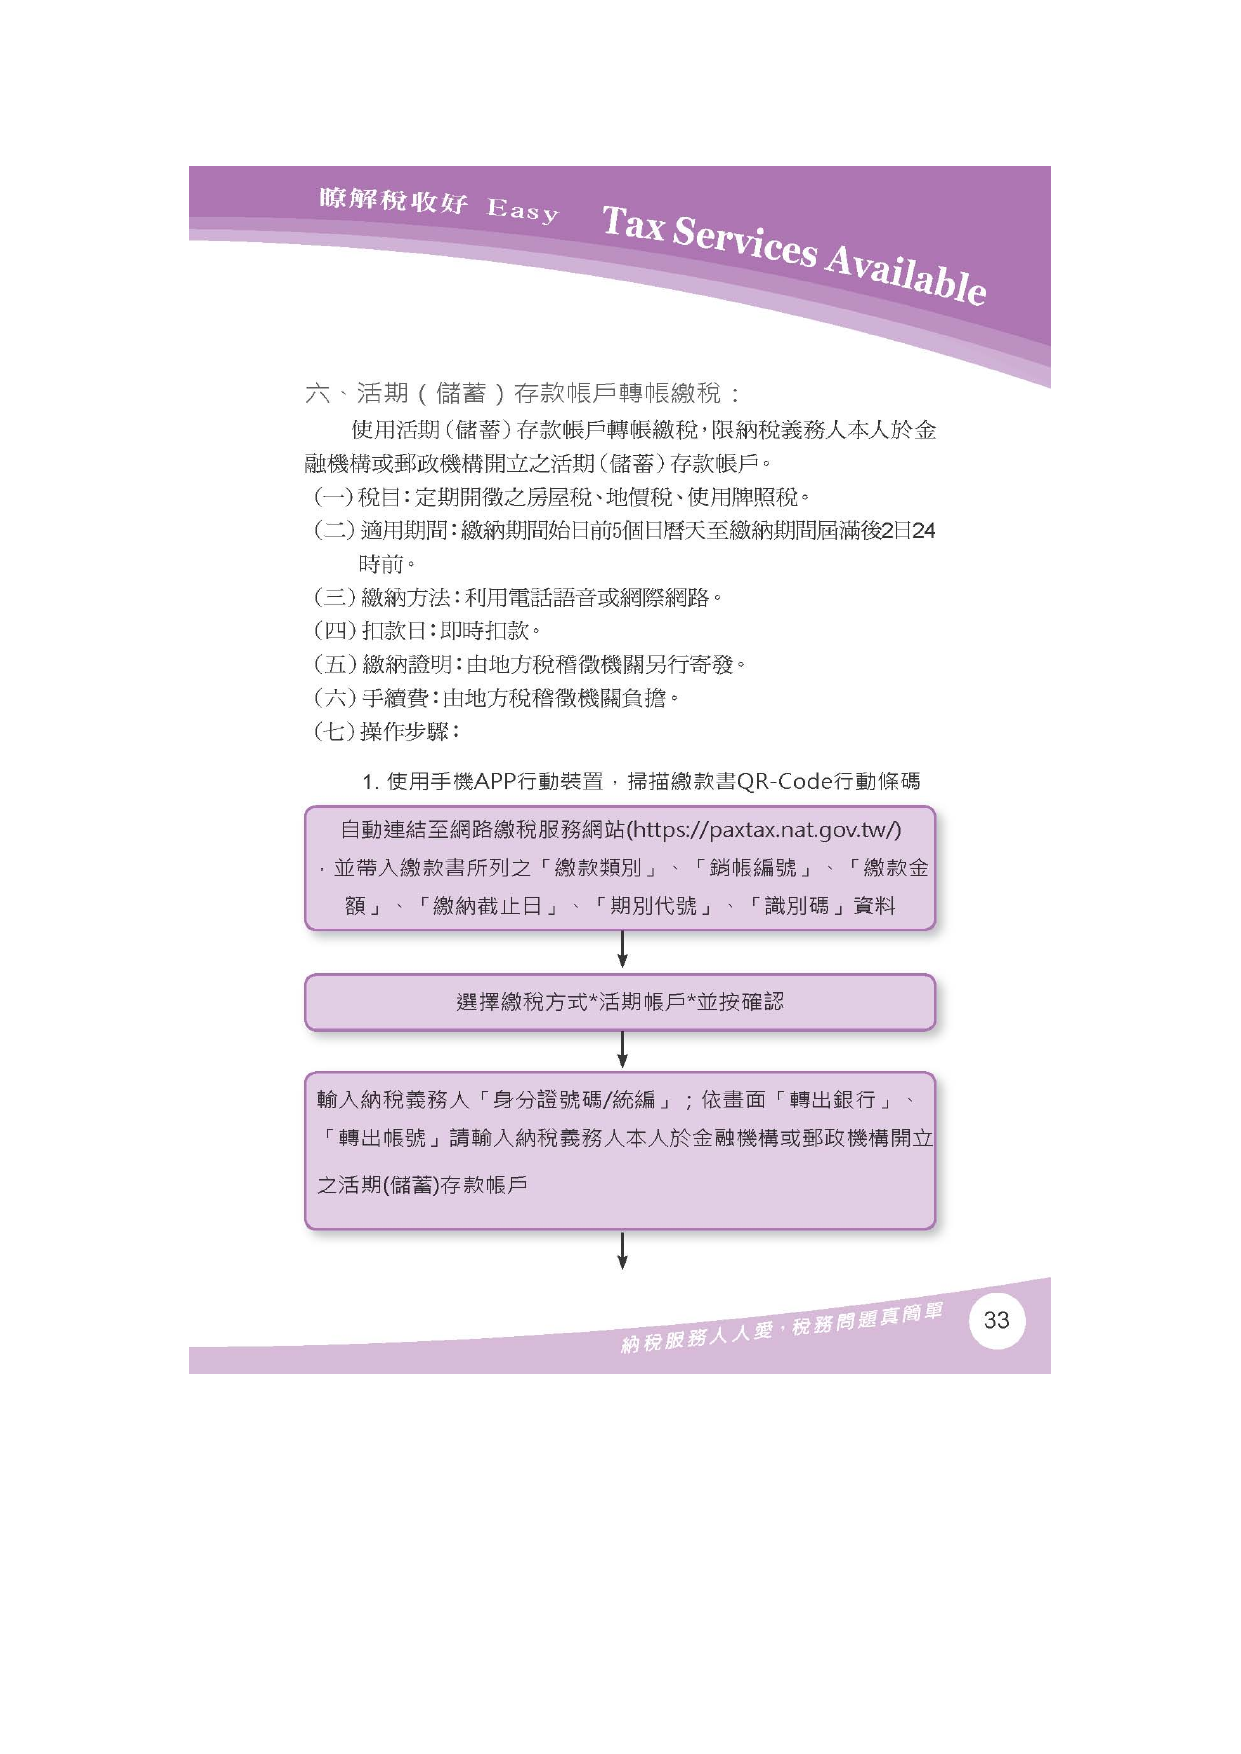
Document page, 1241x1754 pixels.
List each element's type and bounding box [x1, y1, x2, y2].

picture [189, 166, 1051, 1374]
